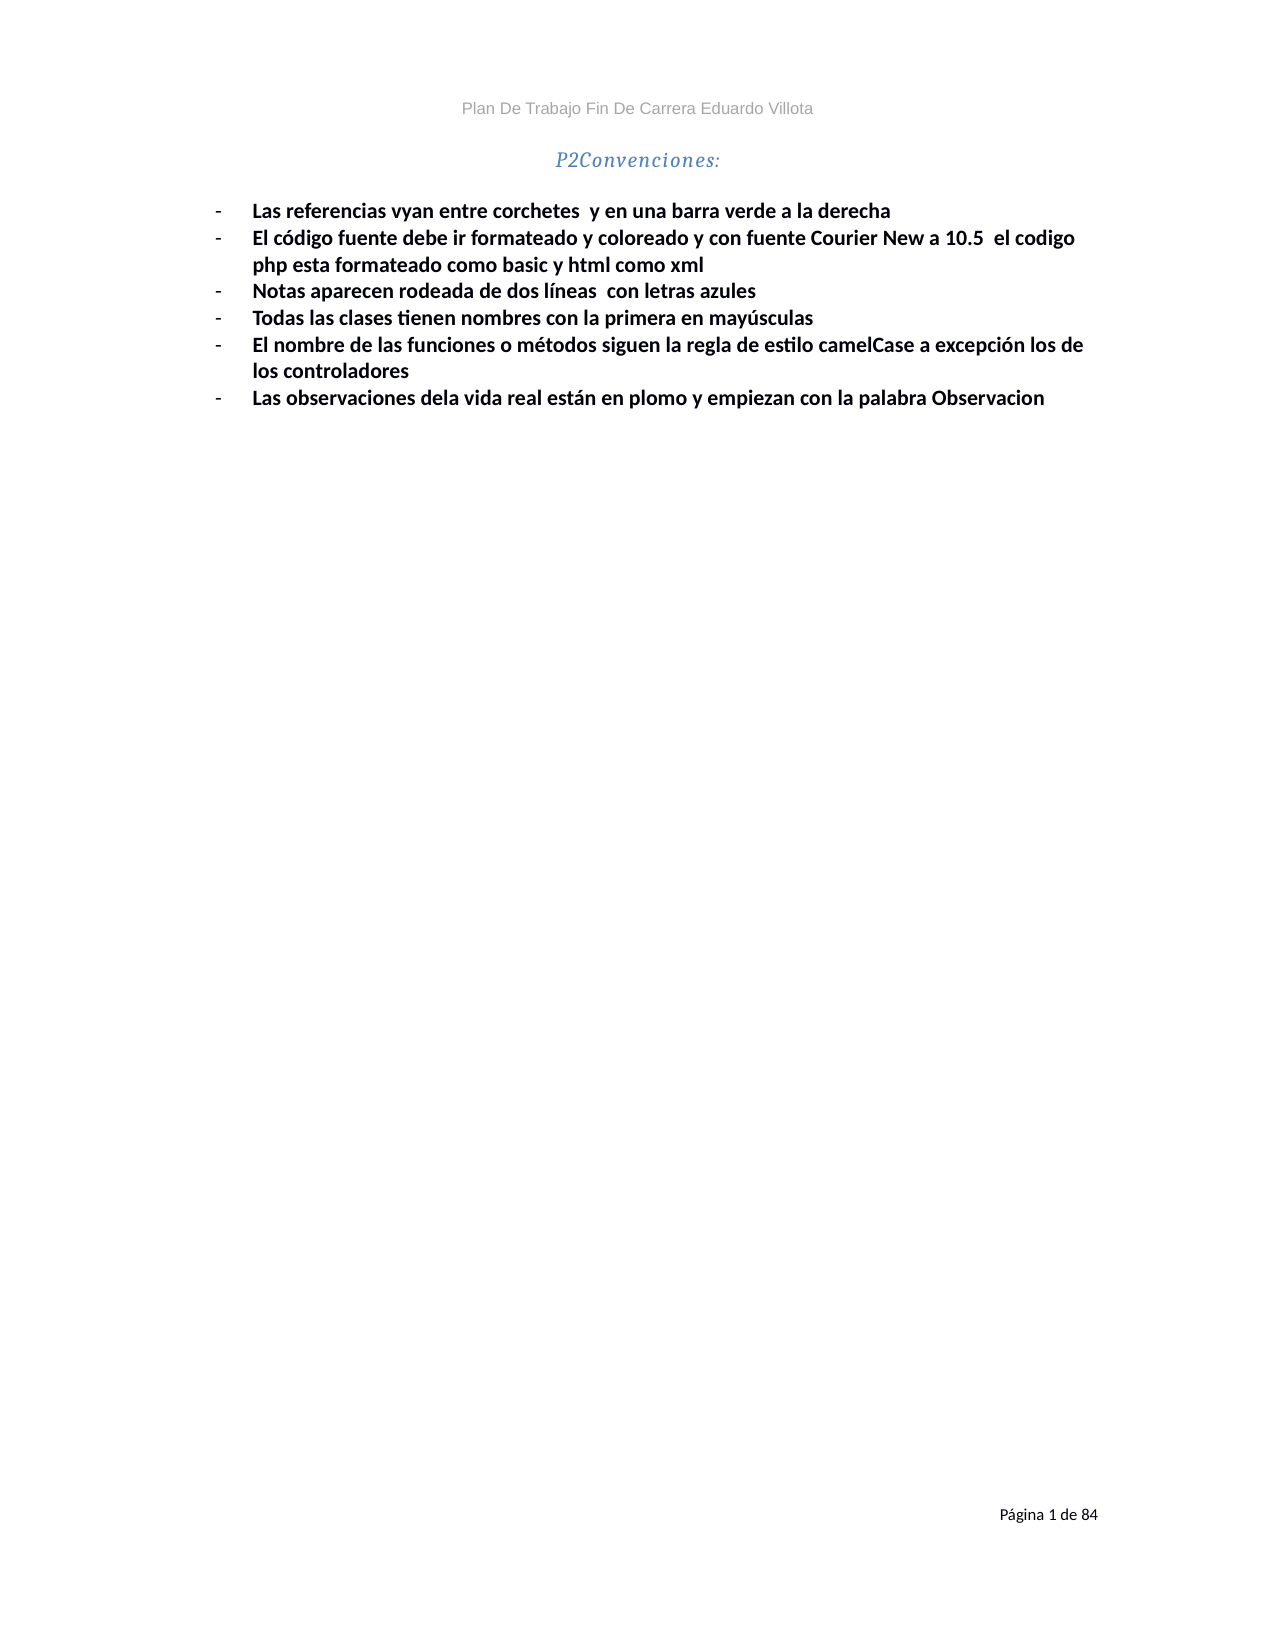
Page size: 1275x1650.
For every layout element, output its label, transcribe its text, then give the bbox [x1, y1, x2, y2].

list Notas aparecen rodeada de dos líneas con letras azules [215, 277, 1098, 304]
list Todas las clases tienen nombres con la primera en mayúsculas [215, 304, 1098, 331]
list El nombre de las funciones o métodos siguen la regla de estilo camelCase a excepción los de los controladores [215, 331, 1098, 384]
list Las referencias vyan entre corchetes y en una barra verde a la derecha [215, 197, 1098, 224]
subtitle P2Convenciones: [177, 148, 1098, 173]
list El código fuente debe ir formateado y coloreado y con fuente Courier New a 10.5 el codigo php esta formateado como basic y html como xml [215, 224, 1098, 277]
list Las observaciones dela vida real están en plomo y empiezan con la palabra Observacion [215, 384, 1098, 411]
